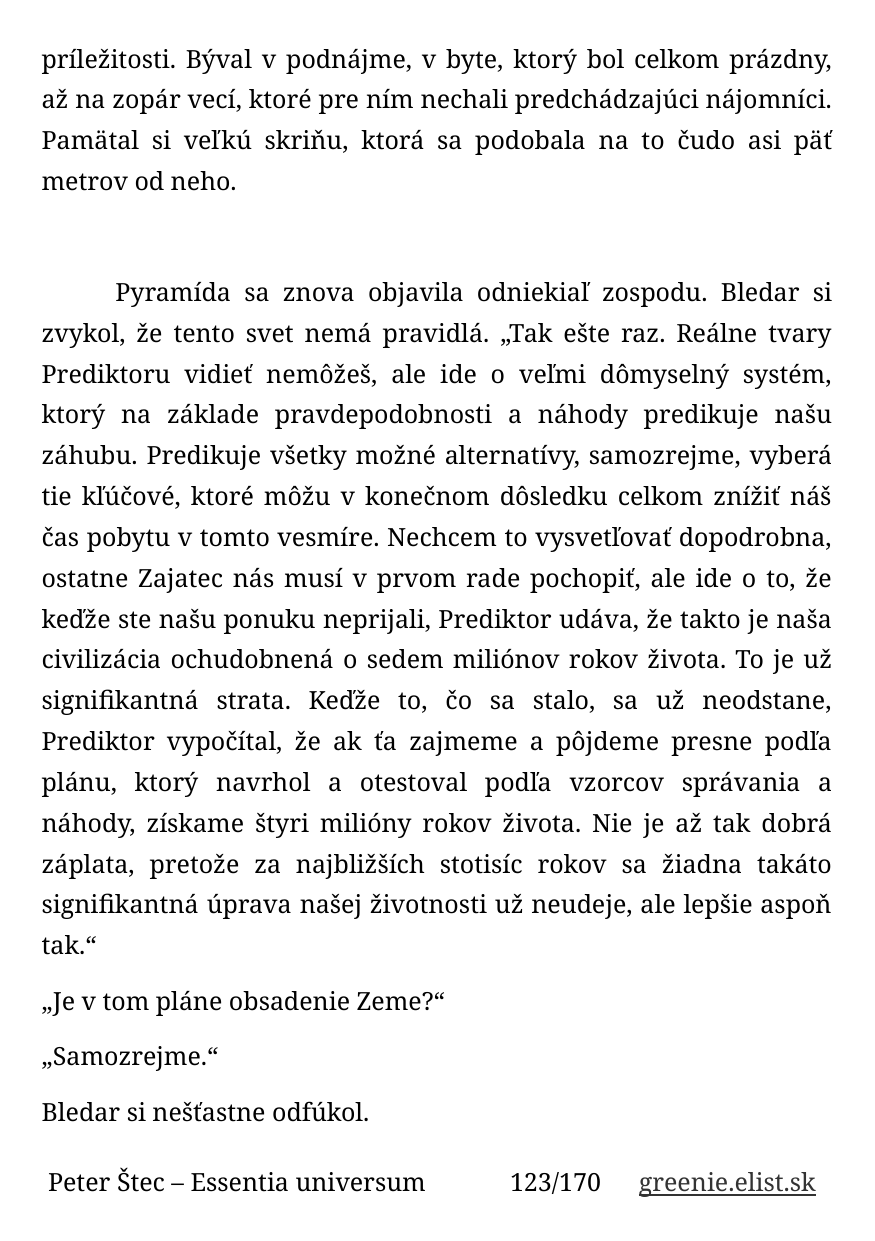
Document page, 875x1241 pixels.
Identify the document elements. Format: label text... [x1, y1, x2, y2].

text príležitosti. Býval v podnájme, v byte, ktorý bol celkom prázdny, až na zopár vecí, ktoré pre ním nechali predchádzajúci nájomníci. Pamätal si veľkú skriňu, ktorá sa podobala na to čudo asi päť metrov od neho. [41, 41, 833, 198]
text „Je v tom pláne obsadenie Zeme?“ [41, 983, 833, 1017]
text Bledar si nešťastne odfúkol. [41, 1094, 833, 1128]
text Pyramída sa znova objavila odniekiaľ zospodu. Bledar si zvykol, že tento svet nemá pravidlá. „Tak ešte raz. Reálne tvary Prediktoru vidieť nemôžeš, ale ide o veľmi dômyselný systém, ktorý na základe pravdepodobnosti a náhody predikuje našu záhubu. Predikuje všetky možné alternatívy, samozrejme, vyberá tie kľúčové, ktoré môžu v konečnom dôsledku celkom znížiť náš čas pobytu v tomto vesmíre. Nechcem to vysvetľovať dopodrobna, ostatne Zajatec nás musí v prvom rade pochopiť, ale ide o to, že keďže ste našu ponuku neprijali, Prediktor udáva, že takto je naša civilizácia ochudobnená o sedem miliónov rokov života. To je už signifikantná strata. Keďže to, čo sa stalo, sa už neodstane, Prediktor vypočítal, že ak ťa zajmeme a pôjdeme presne podľa plánu, ktorý navrhol a otestoval podľa vzorcov správania a náhody, získame štyri milióny rokov života. Nie je až tak dobrá záplata, pretože za najbližších stotisíc rokov sa žiadna takáto signifikantná úprava našej životnosti už neudeje, ale lepšie aspoň tak.“ [41, 275, 833, 962]
text „Samozrejme.“ [41, 1039, 833, 1073]
